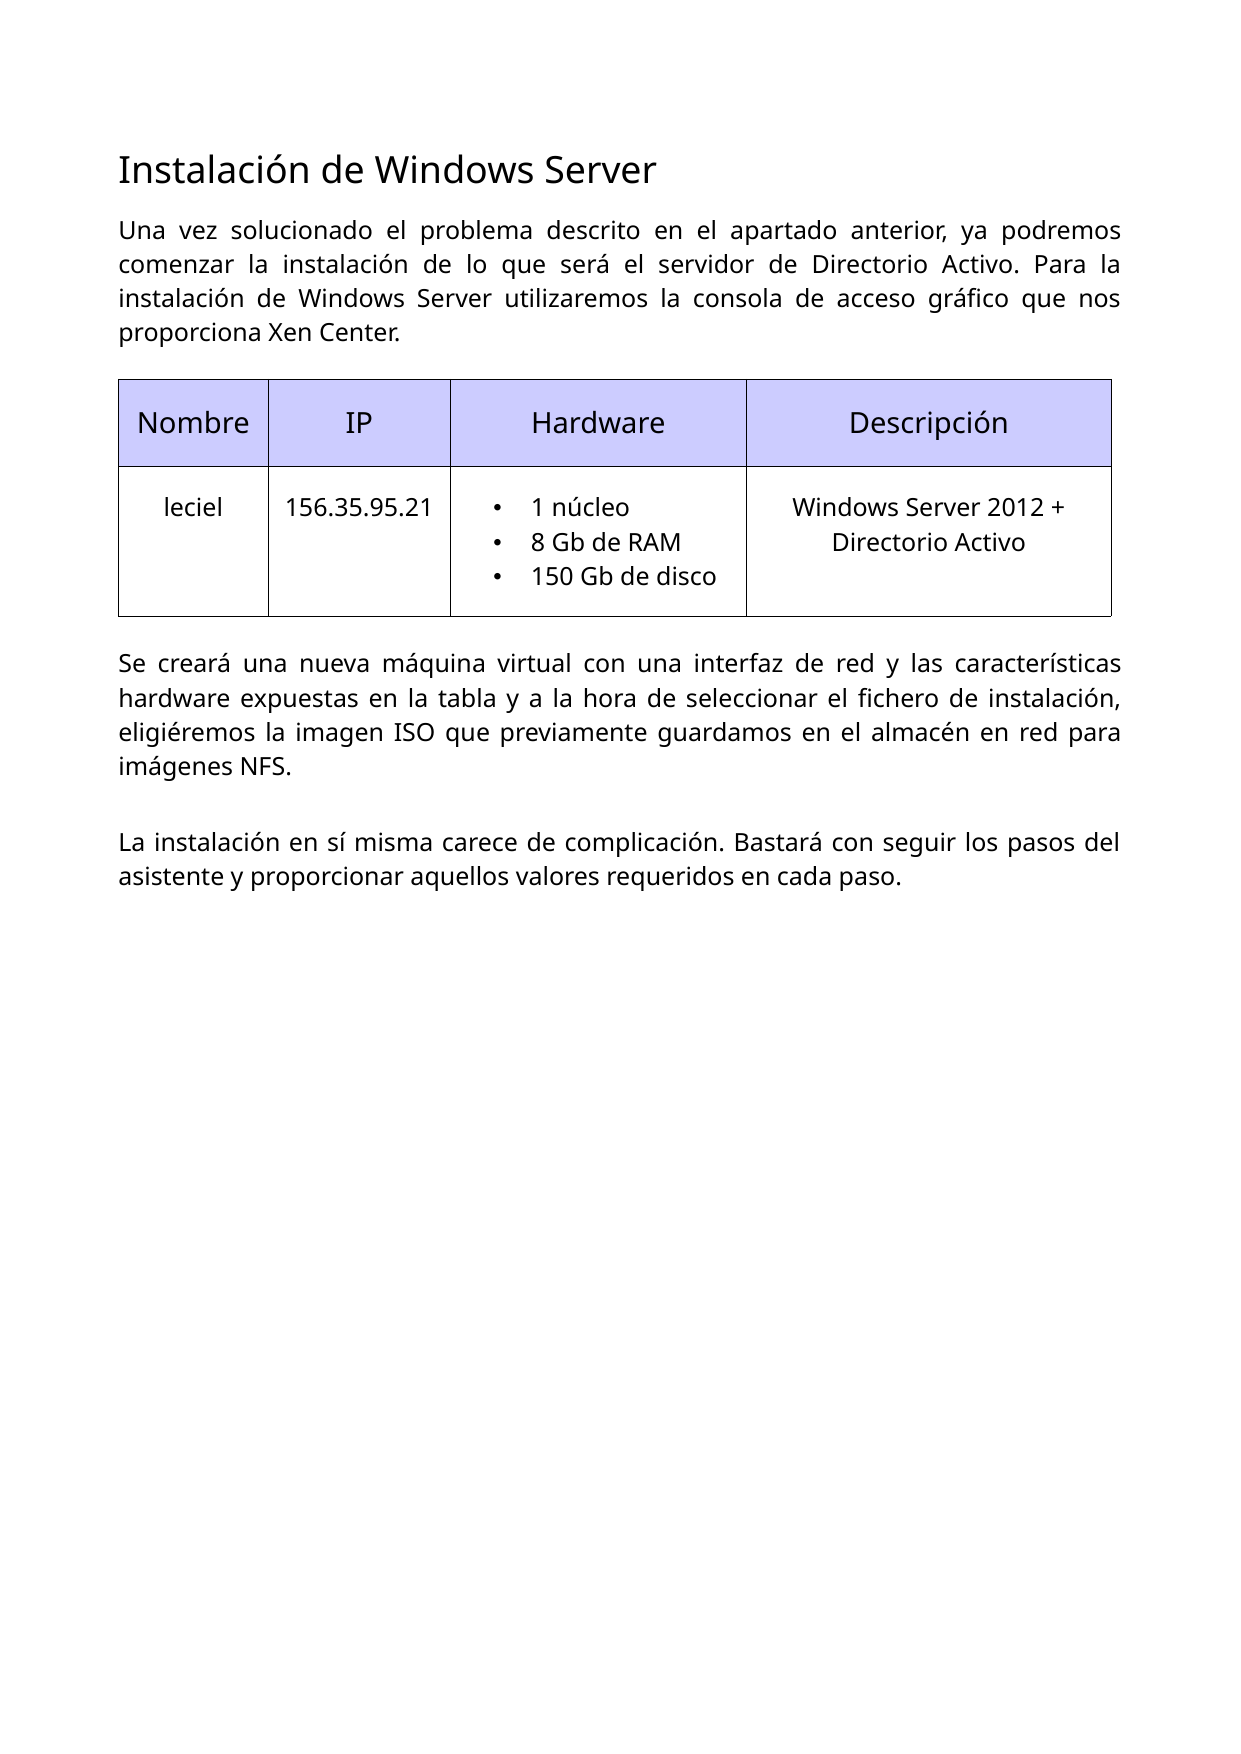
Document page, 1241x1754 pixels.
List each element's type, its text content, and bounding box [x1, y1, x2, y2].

table_cell Windows Server 2012 + Directorio Activo [747, 467, 1111, 616]
table_cell 1 núcleo 8 Gb de RAM 150 Gb de disco [451, 467, 746, 616]
text La instalación en sí misma carece de complicación. Bastará con seguir los pasos del asistente y proporcionar aquellos valores requeridos en cada paso. [118, 824, 1122, 892]
table_header Descripción [747, 380, 1111, 466]
table_cell leciel [119, 467, 268, 616]
subtitle Instalación de Windows Server [118, 143, 1122, 194]
text Se creará una nueva máquina virtual con una interfaz de red y las características hardware expuestas en la tabla y a la hora de seleccionar el fichero de instalación, eligiéremos la imagen ISO que previamente guardamos en el almacén en red para imágenes NFS. [118, 646, 1122, 782]
table_header IP [269, 380, 450, 466]
text Una vez solucionado el problema descrito en el apartado anterior, ya podremos comenzar la instalación de lo que será el servidor de Directorio Activo. Para la instalación de Windows Server utilizaremos la consola de acceso gráfico que nos proporciona Xen Center. [118, 213, 1122, 349]
table_header Hardware [451, 380, 746, 466]
table_cell 156.35.95.21 [269, 467, 450, 616]
table_header Nombre [119, 380, 268, 466]
